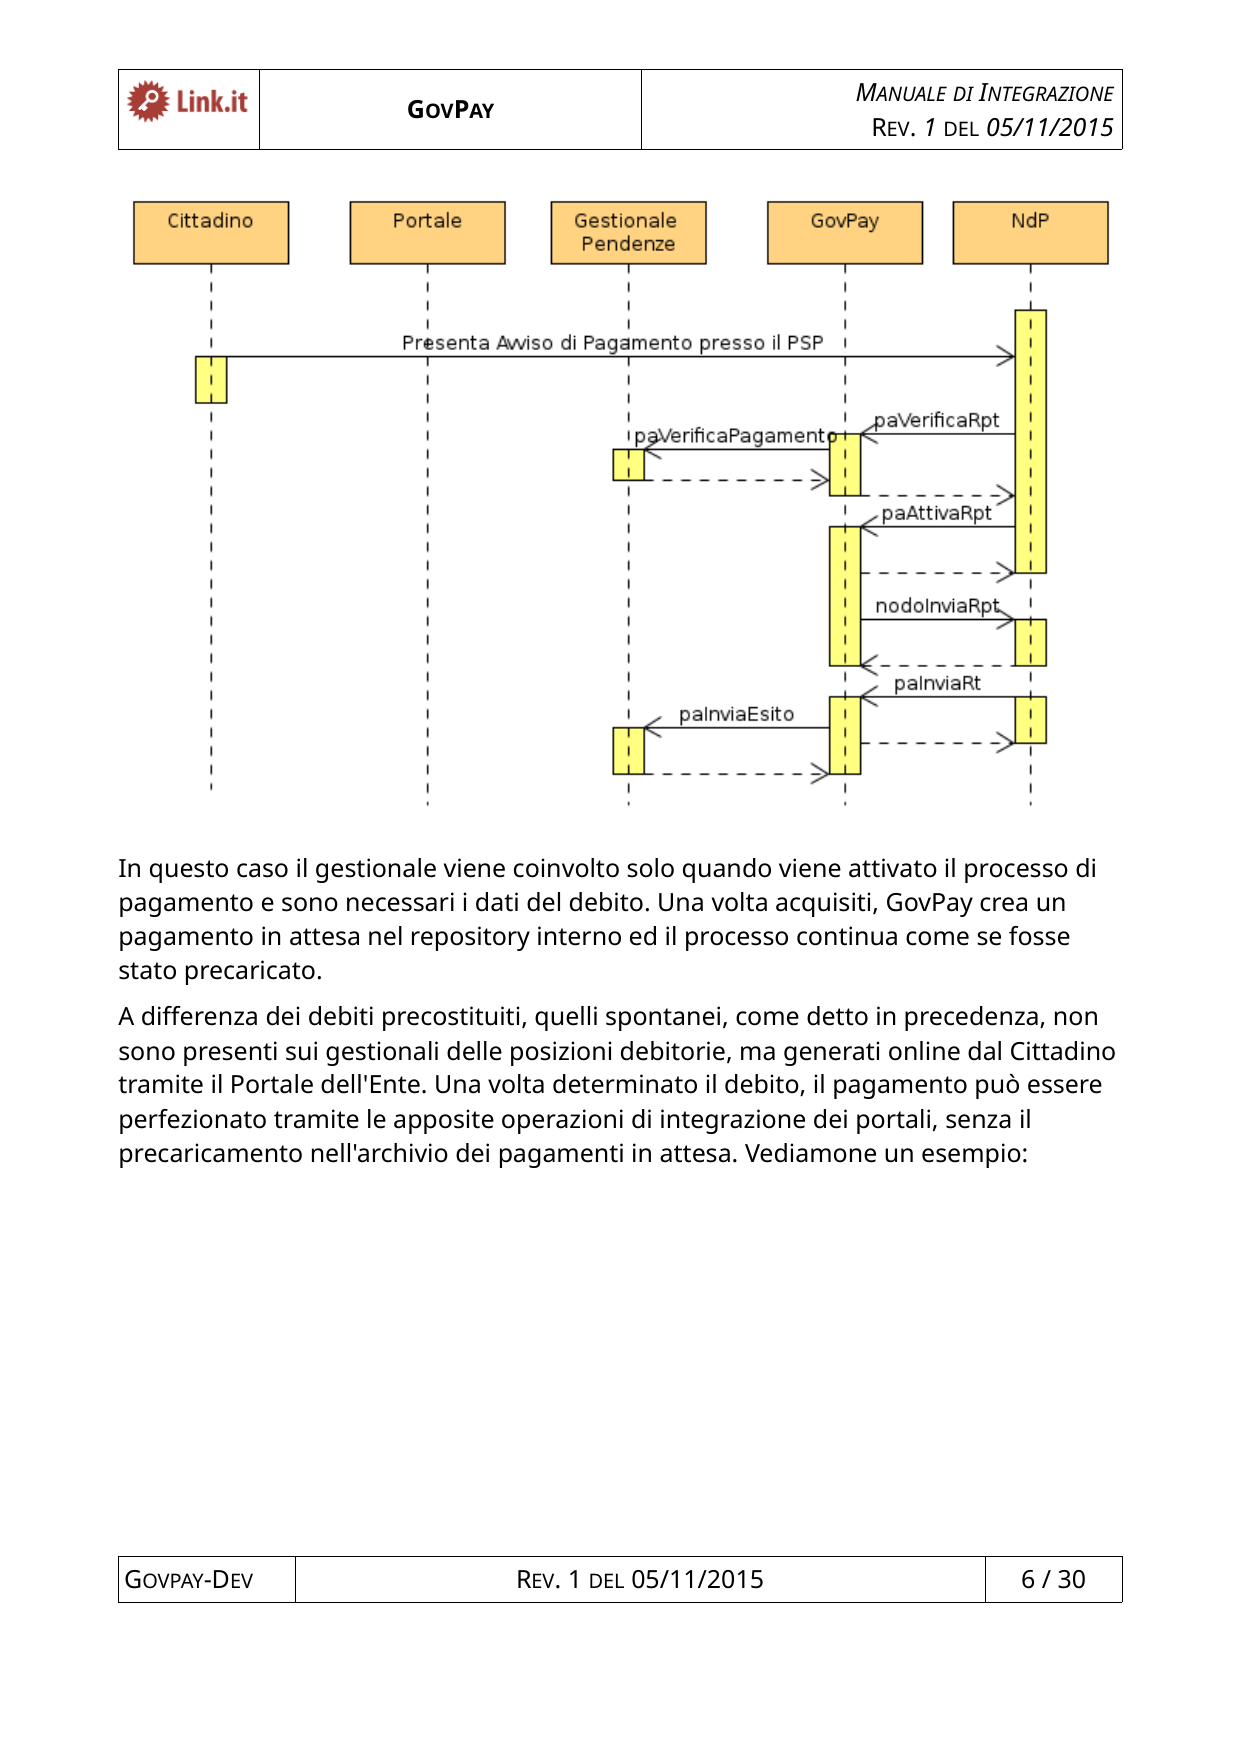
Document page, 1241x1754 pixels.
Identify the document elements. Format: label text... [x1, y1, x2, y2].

text A differenza dei debiti precostituiti, quelli spontanei, come detto in precedenza, non sono presenti sui gestionali delle posizioni debitorie, ma generati online dal Cittadino tramite il Portale dell'Ente. Una volta determinato il debito, il pagamento può essere perfezionato tramite le apposite operazioni di integrazione dei portali, senza il precaricamento nell'archivio dei pagamenti in attesa. Vediamone un esempio: [118, 999, 1122, 1169]
picture [118, 186, 1123, 851]
picture [123, 75, 254, 128]
text In questo caso il gestionale viene coinvolto solo quando viene attivato il processo di pagamento e sono necessari i dati del debito. Una volta acquisiti, GovPay crea un pagamento in attesa nel repository interno ed il processo continua come se fosse stato precaricato. [118, 851, 1122, 987]
